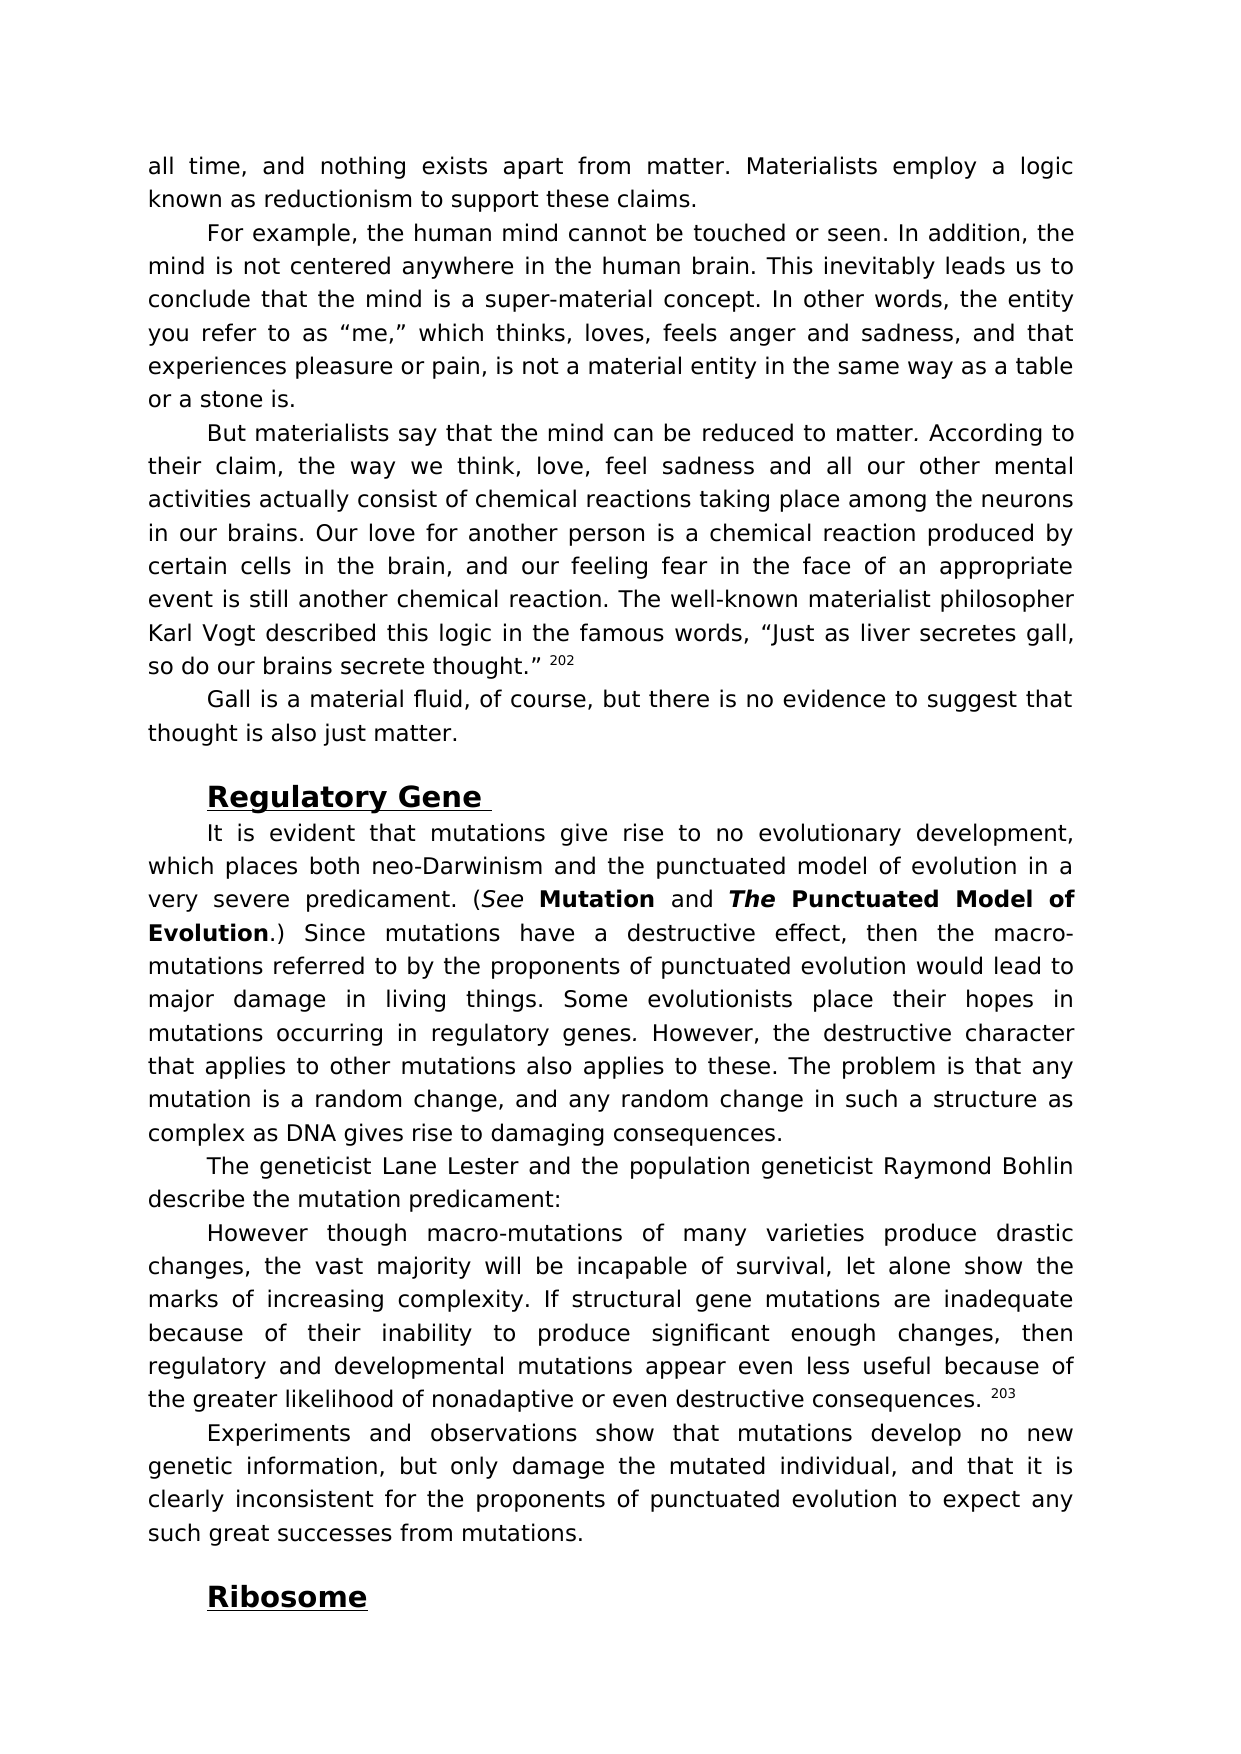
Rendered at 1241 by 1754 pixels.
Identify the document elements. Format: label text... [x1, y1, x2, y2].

text Ribosome [148, 1581, 1075, 1614]
text all time, and nothing exists apart from matter. Materialists employ a logic known as reductionism to support these claims. [148, 148, 1075, 214]
text For example, the human mind cannot be touched or seen. In addition, the mind is not centered anywhere in the human brain. This inevitably leads us to conclude that the mind is a super-material concept. In other words, the entity you refer to as “me,” which thinks, loves, feels anger and sadness, and that experiences pleasure or pain, is not a material entity in the same way as a table or a stone is. [148, 214, 1075, 414]
text Regulatory Gene [148, 781, 1075, 814]
text Gall is a material fluid, of course, but there is no evidence to suggest that thought is also just matter. [148, 681, 1075, 748]
text Experiments and observations show that mutations develop no new genetic information, but only damage the mutated individual, and that it is clearly inconsistent for the proponents of punctuated evolution to expect any such great successes from mutations. [148, 1414, 1075, 1548]
text However though macro-mutations of many varieties produce drastic changes, the vast majority will be incapable of survival, let alone show the marks of increasing complexity. If structural gene mutations are inadequate because of their inability to produce significant enough changes, then regulatory and developmental mutations appear even less useful because of the greater likelihood of nonadaptive or even destructive consequences. [148, 1214, 1075, 1414]
text The geneticist Lane Lester and the population geneticist Raymond Bohlin describe the mutation predicament: [148, 1148, 1075, 1214]
text It is evident that mutations give rise to no evolutionary development, which places both neo-Darwinism and the punctuated model of evolution in a very severe predicament. (See Mutation and The Punctuated Model of Evolution.) Since mutations have a destructive effect, then the macro-mutations referred to by the proponents of punctuated evolution would lead to major damage in living things. Some evolutionists place their hopes in mutations occurring in regulatory genes. However, the destructive character that applies to other mutations also applies to these. The problem is that any mutation is a random change, and any random change in such a structure as complex as DNA gives rise to damaging consequences. [148, 814, 1075, 1148]
text But materialists say that the mind can be reduced to matter. According to their claim, the way we think, love, feel sadness and all our other mental activities actually consist of chemical reactions taking place among the neurons in our brains. Our love for another person is a chemical reaction produced by certain cells in the brain, and our feeling fear in the face of an appropriate event is still another chemical reaction. The well-known materialist philosopher Karl Vogt described this logic in the famous words, “Just as liver secretes gall, so do our brains secrete thought.” [148, 414, 1075, 681]
